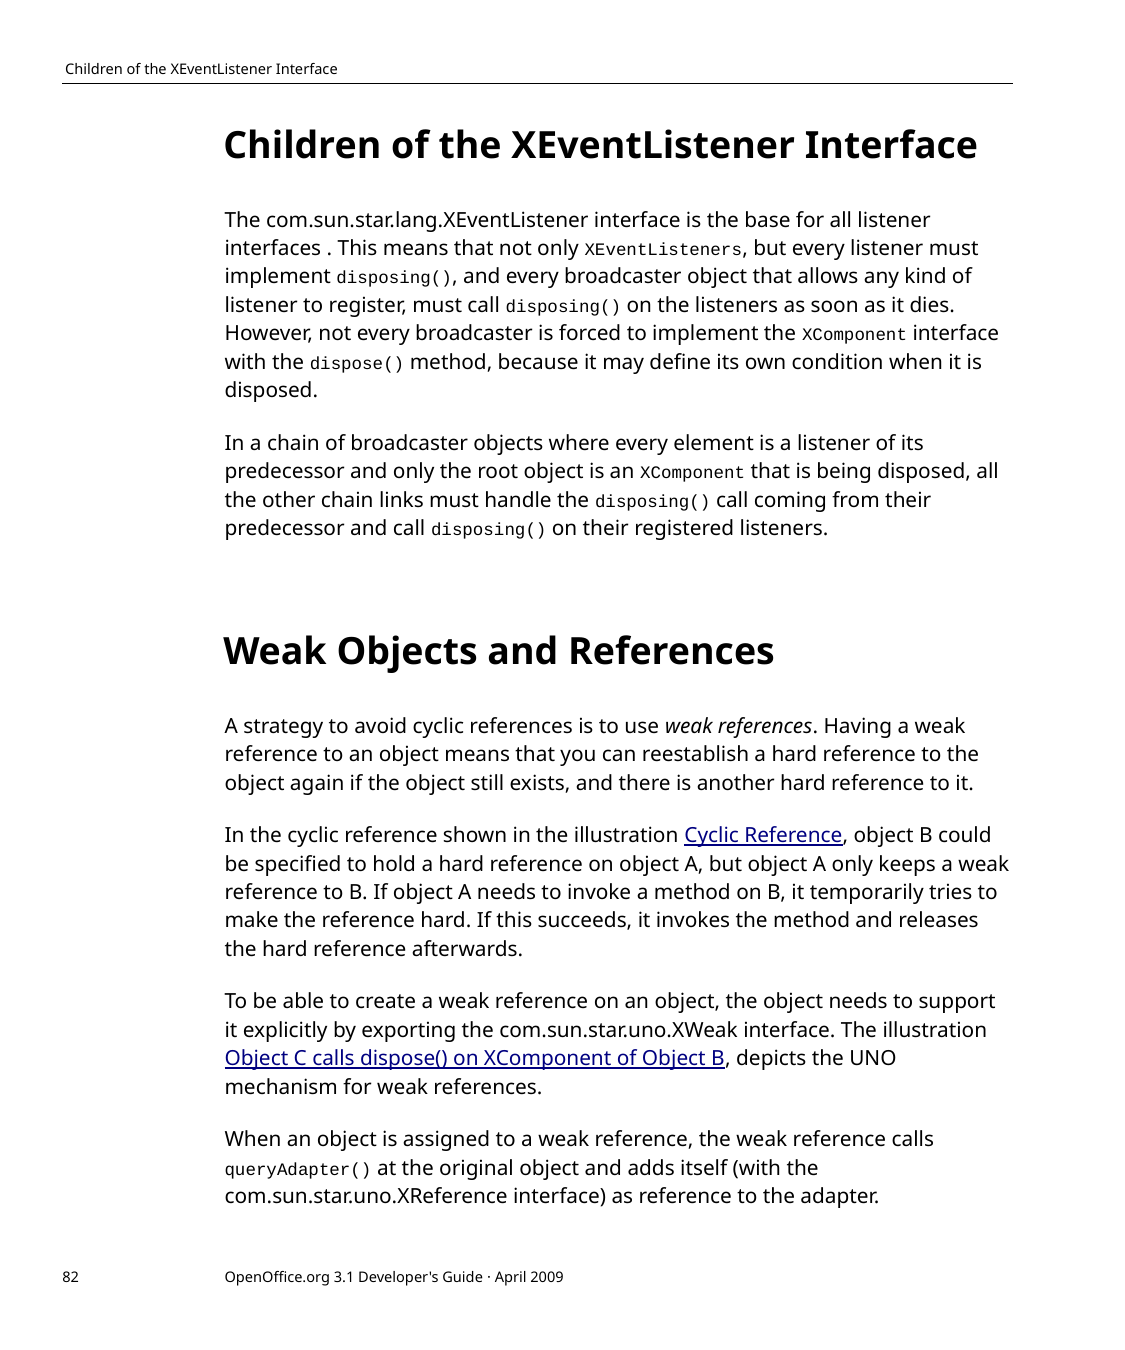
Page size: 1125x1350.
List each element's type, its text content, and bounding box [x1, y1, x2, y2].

subtitle Weak Objects and References [62, 624, 1013, 675]
text The com.sun.star.lang.XEventListener interface is the base for all listener interfaces . This means that not only XEventListeners, but every listener must implement disposing(), and every broadcaster object that allows any kind of listener to register, must call disposing() on the listeners as soon as it dies. However, not every broadcaster is forced to implement the XComponent interface with the dispose() method, because it may define its own condition when it is disposed. [224, 205, 1013, 404]
text In the cyclic reference shown in the illustration Cyclic Reference, object B could be specified to hold a hard reference on object A, but object A only keeps a weak reference to B. If object A needs to invoke a method on B, it temporarily tries to make the reference hard. If this succeeds, it invokes the method and releases the hard reference afterwards. [224, 820, 1013, 962]
text To be able to create a weak reference on an object, the object needs to support it explicitly by exporting the com.sun.star.uno.XWeak interface. The illustration Object C calls dispose() on XComponent of Object B, depicts the UNO mechanism for weak references. [224, 986, 1013, 1100]
text In a chain of broadcaster objects where every element is a listener of its predecessor and only the root object is an XComponent that is being disposed, all the other chain links must handle the disposing() call coming from their predecessor and call disposing() on their registered listeners. [224, 428, 1013, 542]
subtitle Children of the XEventListener Interface [62, 118, 1013, 169]
text A strategy to avoid cyclic references is to use weak references. Having a weak reference to an object means that you can reestablish a hard reference to the object again if the object still exists, and there is another hard reference to it. [224, 711, 1013, 796]
text When an object is assigned to a weak reference, the weak reference calls queryAdapter() at the original object and adds itself (with the com.sun.star.uno.XReference interface) as reference to the adapter. [224, 1124, 1013, 1209]
